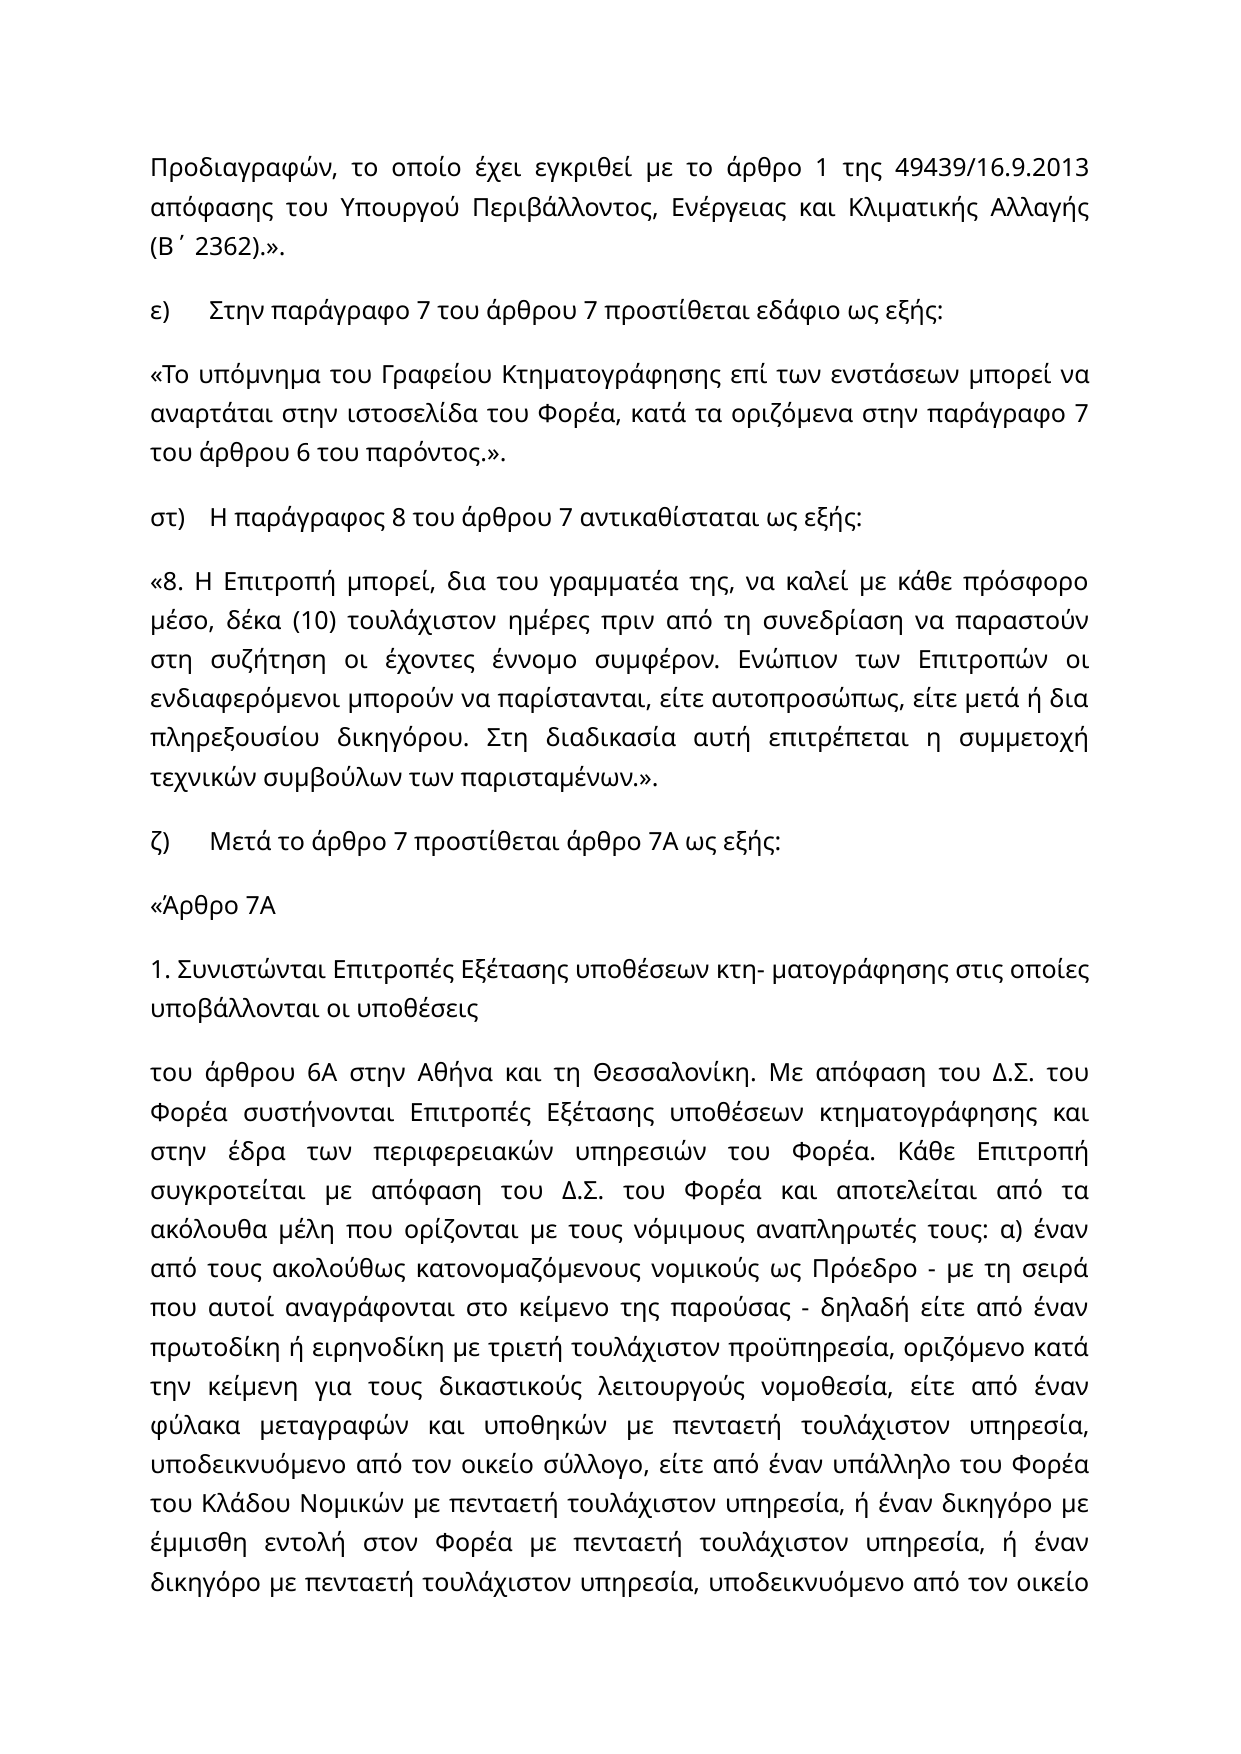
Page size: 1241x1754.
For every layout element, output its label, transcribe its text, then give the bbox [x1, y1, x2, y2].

text Προδιαγραφών, το οποίο έχει εγκριθεί με το άρθρο 1 της 49439/16.9.2013 απόφασης του Υπουργού Περιβάλλοντος, Ενέργειας και Κλιματικής Αλλαγής (Β΄ 2362).». [150, 150, 1090, 262]
text «8. Η Επιτροπή μπορεί, δια του γραμματέα της, να καλεί με κάθε πρόσφορο μέσο, δέκα (10) τουλάχιστον ημέρες πριν από τη συνεδρίαση να παραστούν στη συζήτηση οι έχοντες έννομο συμφέρον. Ενώπιον των Επιτροπών οι ενδιαφερόμενοι μπορούν να παρίστανται, είτε αυτοπροσώπως, είτε μετά ή δια πληρεξουσίου δικηγόρου. Στη διαδικασία αυτή επιτρέπεται η συμμετοχή τεχνικών συμβούλων των παρισταμένων.». [150, 563, 1090, 793]
text «Το υπόμνημα του Γραφείου Κτηματογράφησης επί των ενστάσεων μπορεί να αναρτάται στην ιστοσελίδα του Φορέα, κατά τα οριζόμενα στην παράγραφο 7 του άρθρου 6 του παρόντος.». [150, 357, 1090, 469]
text του άρθρου 6Α στην Αθήνα και τη Θεσσαλονίκη. Με απόφαση του Δ.Σ. του Φορέα συστήνονται Επιτροπές Εξέτασης υποθέσεων κτηματογράφησης και στην έδρα των περιφερειακών υπηρεσιών του Φορέα. Κάθε Επιτροπή συγκροτείται με απόφαση του Δ.Σ. του Φορέα και αποτελείται από τα ακόλουθα μέλη που ορίζονται με τους νόμιμους αναπληρωτές τους: α) έναν από τους ακολούθως κατονομαζόμενους νομικούς ως Πρόεδρο - με τη σειρά που αυτοί αναγράφονται στο κείμενο της παρούσας - δηλαδή είτε από έναν πρωτοδίκη ή ειρηνοδίκη με τριετή τουλάχιστον προϋπηρεσία, οριζόμενο κατά την κείμενη για τους δικαστικούς λειτουργούς νομοθεσία, είτε από έναν φύλακα μεταγραφών και υποθηκών με πενταετή τουλάχιστον υπηρεσία, υποδεικνυόμενο από τον οικείο σύλλογο, είτε από έναν υπάλληλο του Φορέα του Κλάδου Νομικών με πενταετή τουλάχιστον υπηρεσία, ή έναν δικηγόρο με έμμισθη εντολή στον Φορέα με πενταετή τουλάχιστον υπηρεσία, ή έναν δικηγόρο με πενταετή τουλάχιστον υπηρεσία, υποδεικνυόμενο από τον οικείο [150, 1055, 1090, 1598]
list στ) Η παράγραφος 8 του άρθρου 7 αντικαθίσταται ως εξής: [150, 499, 1090, 533]
list ζ) Μετά το άρθρο 7 προστίθεται άρθρο 7Α ως εξής: [150, 823, 1090, 857]
text «Άρθρο 7Α [150, 887, 1090, 922]
list ε) Στην παράγραφο 7 του άρθρου 7 προστίθεται εδάφιο ως εξής: [150, 292, 1090, 327]
text 1. Συνιστώνται Επιτροπές Εξέτασης υποθέσεων κτη- ματογράφησης στις οποίες υποβάλλονται οι υποθέσεις [150, 952, 1090, 1025]
